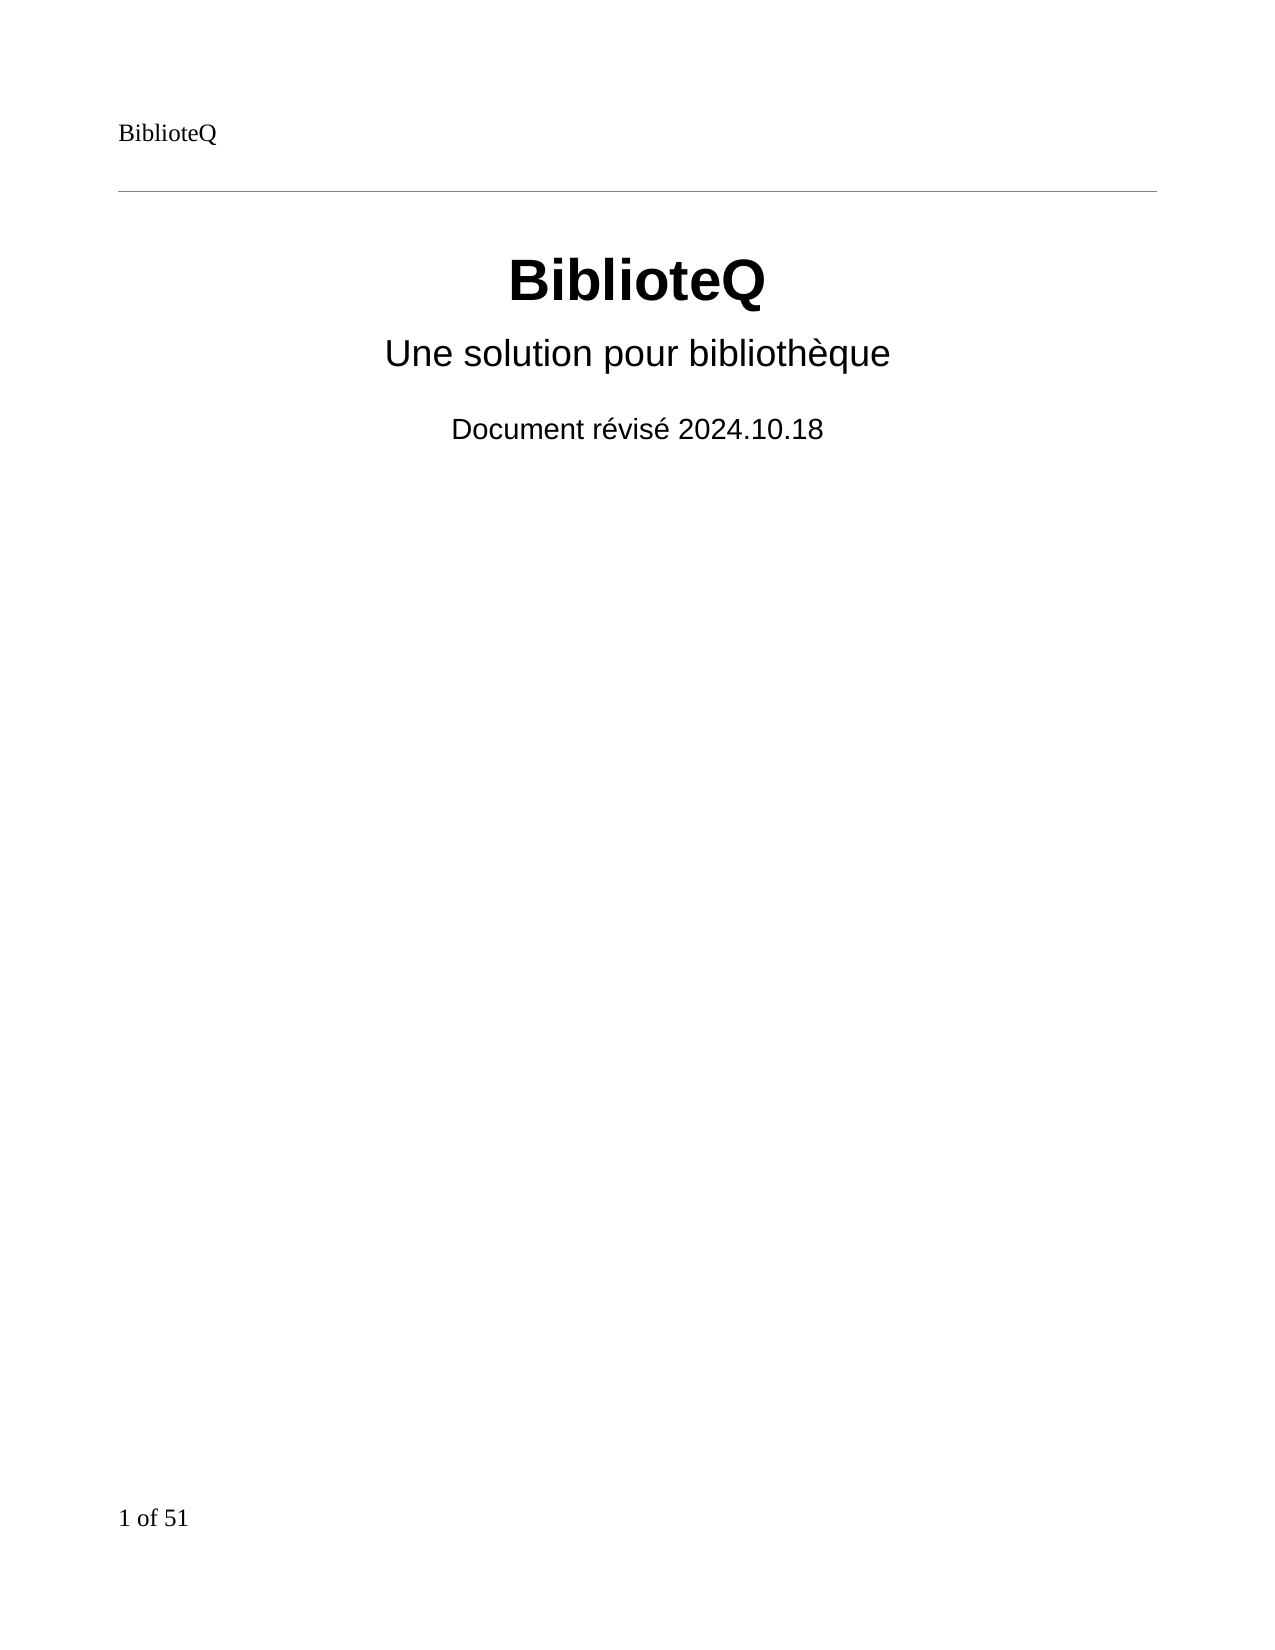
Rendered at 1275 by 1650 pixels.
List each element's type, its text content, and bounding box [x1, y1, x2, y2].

subtitle Document révisé 2024.10.18 [118, 412, 1157, 446]
title BiblioteQ [118, 246, 1157, 313]
subtitle Une solution pour bibliothèque [118, 331, 1157, 374]
